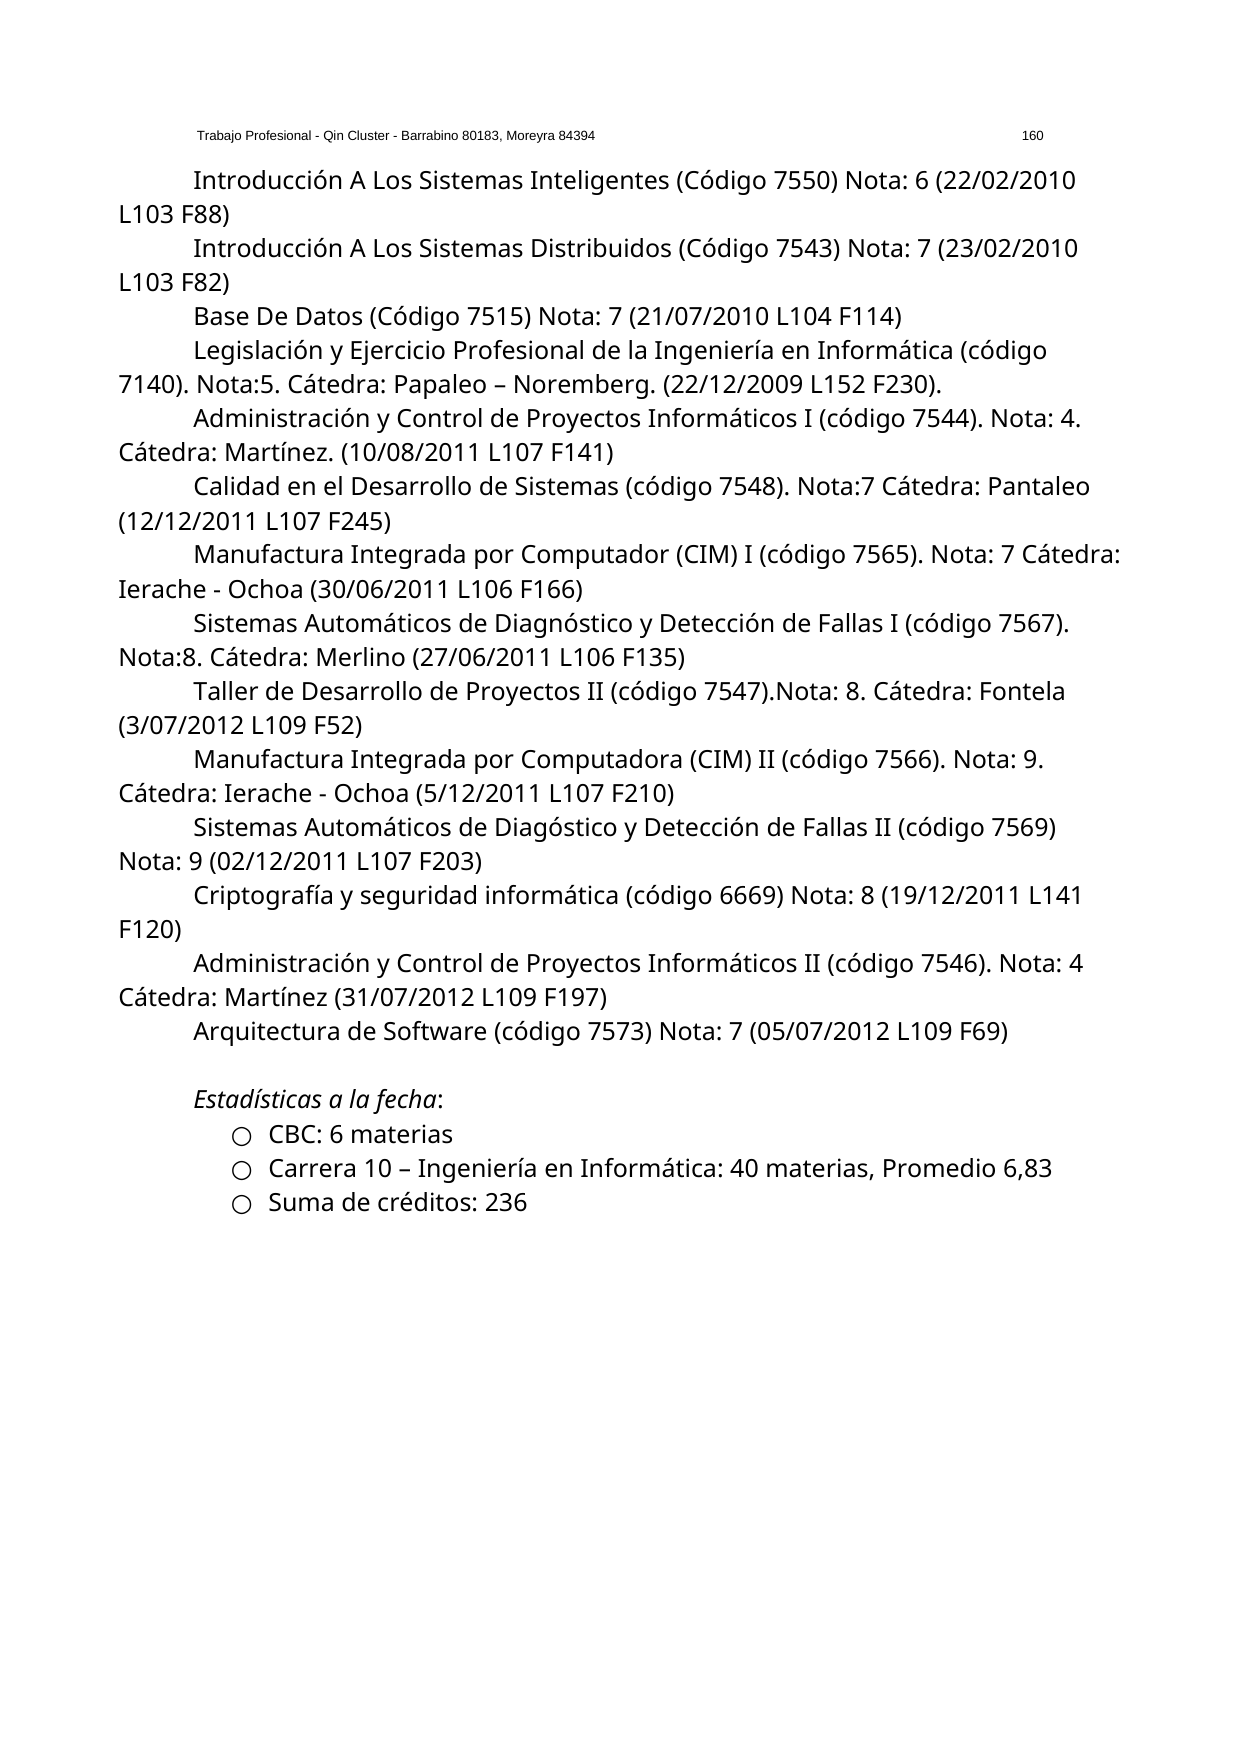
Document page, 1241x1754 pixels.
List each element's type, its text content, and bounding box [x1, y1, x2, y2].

text Administración y Control de Proyectos Informáticos II (código 7546). Nota: 4 Cátedra: Martínez (31/07/2012 L109 F197) [118, 946, 1122, 1014]
text Introducción A Los Sistemas Inteligentes (Código 7550) Nota: 6 (22/02/2010 L103 F88) [118, 162, 1122, 231]
text Introducción A Los Sistemas Distribuidos (Código 7543) Nota: 7 (23/02/2010 L103 F82) [118, 231, 1122, 299]
text Administración y Control de Proyectos Informáticos I (código 7544). Nota: 4. Cátedra: Martínez. (10/08/2011 L107 F141) [118, 401, 1122, 469]
text Legislación y Ejercicio Profesional de la Ingeniería en Informática (código 7140). Nota:5. Cátedra: Papaleo – Noremberg. (22/12/2009 L152 F230). [118, 333, 1122, 401]
list CBC: 6 materias [231, 1116, 1122, 1150]
list Carrera 10 – Ingeniería en Informática: 40 materias, Promedio 6,83 [231, 1150, 1122, 1184]
text Arquitectura de Software (código 7573) Nota: 7 (05/07/2012 L109 F69) [118, 1014, 1122, 1048]
text Sistemas Automáticos de Diagnóstico y Detección de Fallas I (código 7567). Nota:8. Cátedra: Merlino (27/06/2011 L106 F135) [118, 605, 1122, 673]
text Criptografía y seguridad informática (código 6669) Nota: 8 (19/12/2011 L141 F120) [118, 878, 1122, 946]
text Taller de Desarrollo de Proyectos II (código 7547).Nota: 8. Cátedra: Fontela (3/07/2012 L109 F52) [118, 673, 1122, 742]
text Calidad en el Desarrollo de Sistemas (código 7548). Nota:7 Cátedra: Pantaleo (12/12/2011 L107 F245) [118, 469, 1122, 537]
text Estadísticas a la fecha: [118, 1082, 1122, 1116]
text Manufactura Integrada por Computadora (CIM) II (código 7566). Nota: 9. Cátedra: Ierache - Ochoa (5/12/2011 L107 F210) [118, 742, 1122, 810]
list Suma de créditos: 236 [231, 1184, 1122, 1218]
text Manufactura Integrada por Computador (CIM) I (código 7565). Nota: 7 Cátedra: Ierache - Ochoa (30/06/2011 L106 F166) [118, 537, 1122, 605]
text Sistemas Automáticos de Diagóstico y Detección de Fallas II (código 7569) Nota: 9 (02/12/2011 L107 F203) [118, 810, 1122, 878]
text Base De Datos (Código 7515) Nota: 7 (21/07/2010 L104 F114) [118, 299, 1122, 333]
